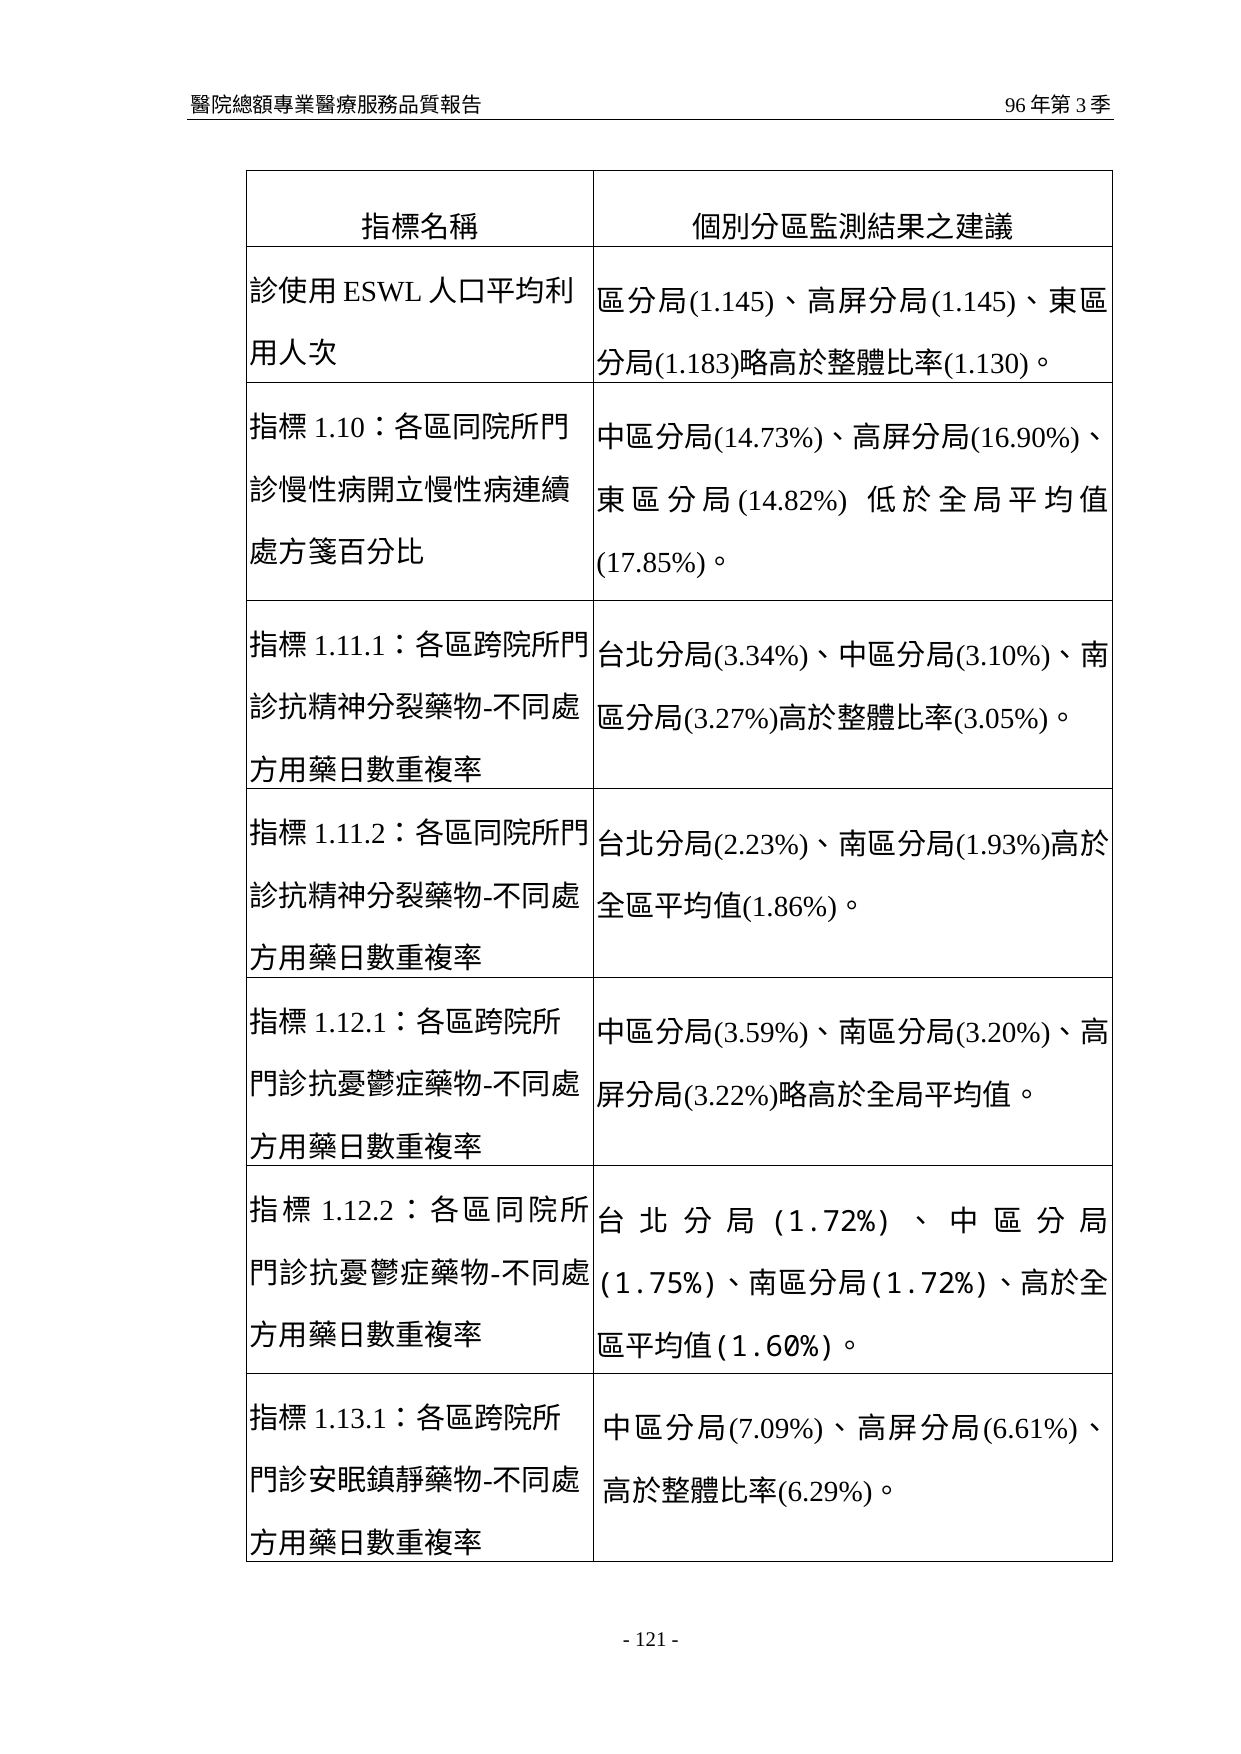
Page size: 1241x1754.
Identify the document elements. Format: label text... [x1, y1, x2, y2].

table_cell 台北分局(3.34%)、中區分局(3.10%)、南區分局(3.27%)高於整體比率(3.05%)。 [594, 601, 1112, 788]
table_cell 台北分局(1.72%)、中區分局(1.75%)、南區分局(1.72%)、高於全區平均值(1.60%)。 [594, 1166, 1112, 1373]
table_cell 指標1.11.2：各區同院所門診抗精神分裂藥物-不同處方用藥日數重複率 [247, 789, 593, 977]
table_cell 中區分局(14.73%)、高屏分局(16.90%)、東區分局(14.82%) 低於全局平均值(17.85%)。 [594, 383, 1112, 600]
table_cell 診使用ESWL人口平均利用人次 [247, 247, 593, 382]
table_cell 區分局(1.145)、高屏分局(1.145)、東區分局(1.183)略高於整體比率(1.130)。 [594, 247, 1112, 382]
table_cell 指標1.11.1：各區跨院所門診抗精神分裂藥物-不同處方用藥日數重複率 [247, 601, 593, 788]
table_cell 指標1.10：各區同院所門診慢性病開立慢性病連續處方箋百分比 [247, 383, 593, 600]
table_cell 中區分局(3.59%)、南區分局(3.20%)、高屏分局(3.22%)略高於全局平均值。 [594, 978, 1112, 1165]
table_cell 指標1.12.1：各區跨院所門診抗憂鬱症藥物-不同處方用藥日數重複率 [247, 978, 593, 1165]
table_cell 指標1.12.2：各區同院所門診抗憂鬱症藥物-不同處方用藥日數重複率 [247, 1166, 593, 1373]
table_cell 中區分局(7.09%)、高屏分局(6.61%)、高於整體比率(6.29%)。 [594, 1374, 1112, 1561]
table_cell 台北分局(2.23%)、南區分局(1.93%)高於全區平均值(1.86%)。 [594, 789, 1112, 977]
table_cell 指標1.13.1：各區跨院所門診安眠鎮靜藥物-不同處方用藥日數重複率 [247, 1374, 593, 1561]
table_header 個別分區監測結果之建議 [594, 171, 1112, 246]
table_header 指標名稱 [247, 171, 593, 246]
